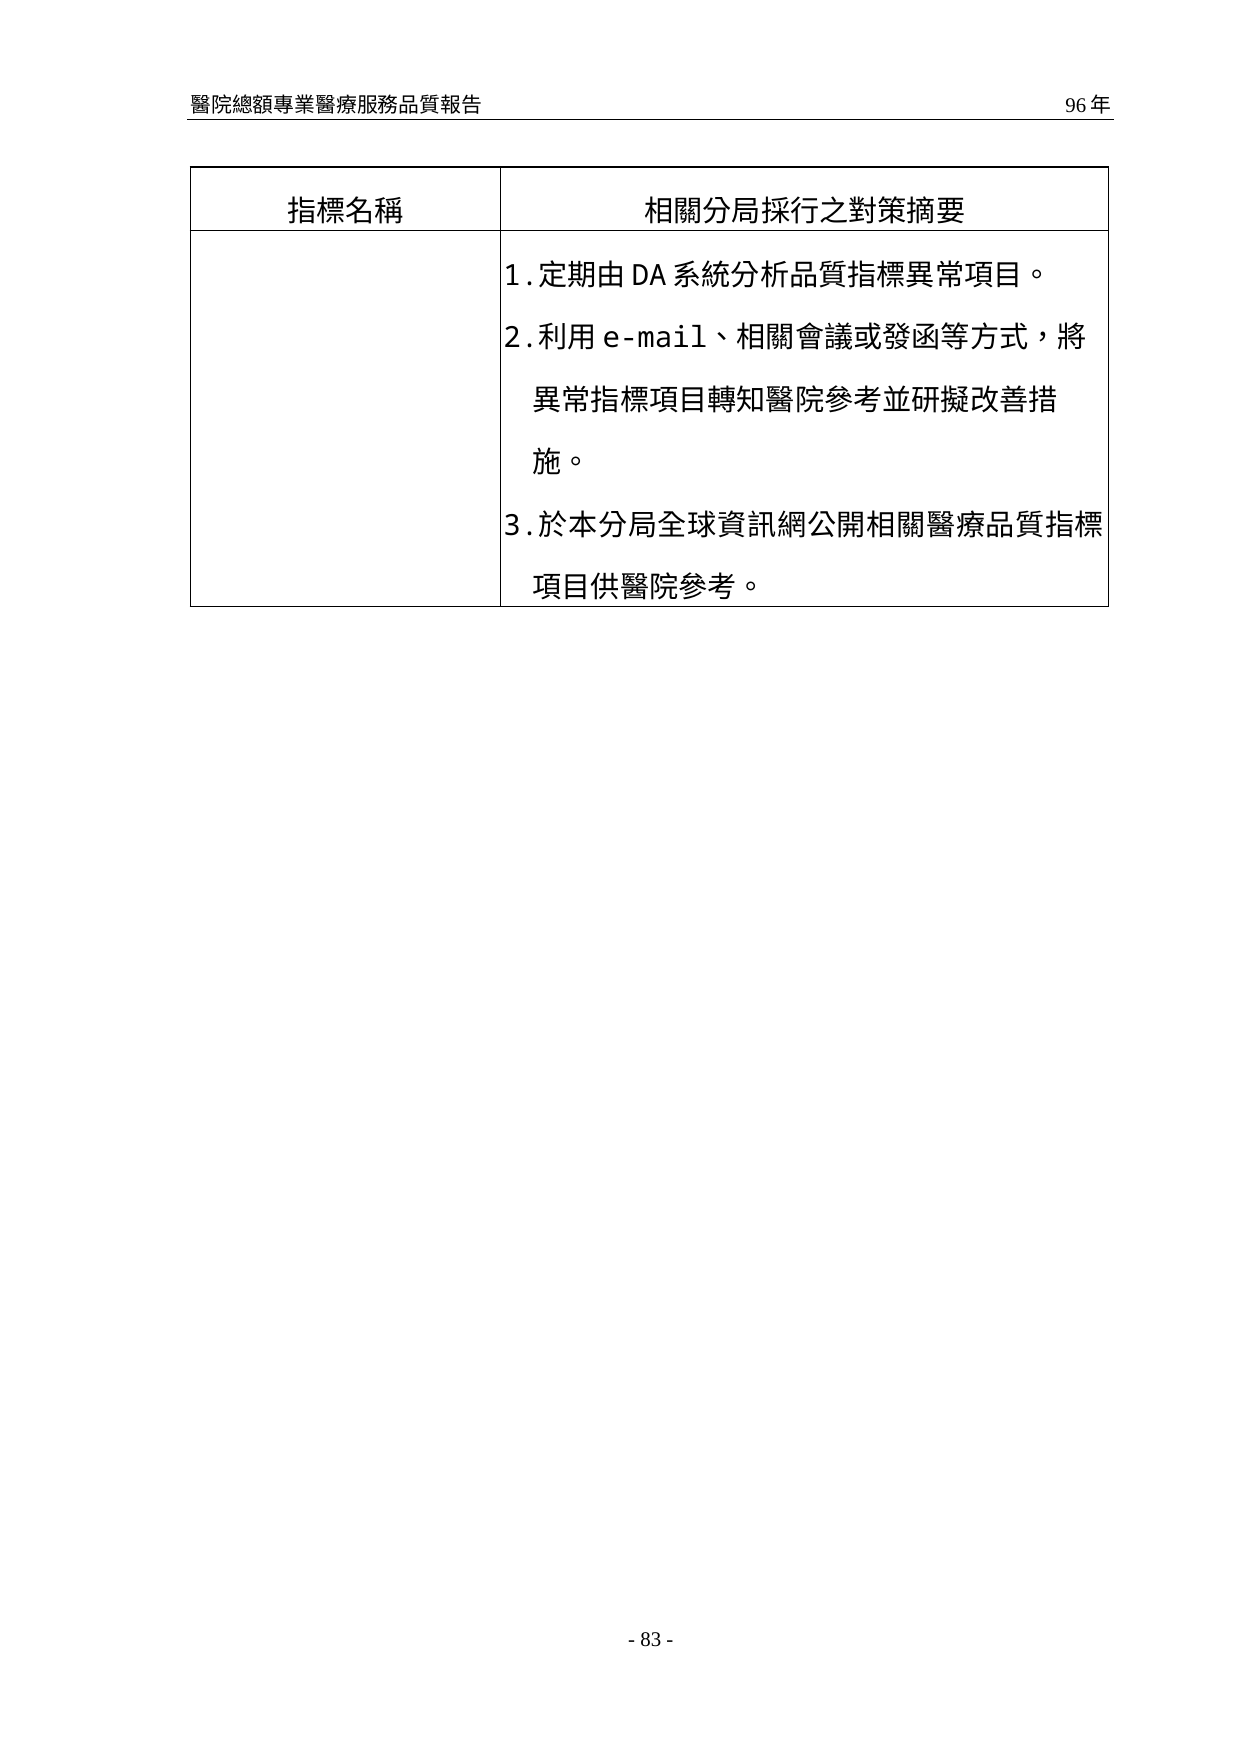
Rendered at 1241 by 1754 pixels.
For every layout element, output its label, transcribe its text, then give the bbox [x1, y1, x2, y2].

table_cell 1.定期由DA系統分析品質指標異常項目。 2.利用e-mail、相關會議或發函等方式，將異常指標項目轉知醫院參考並研擬改善措施。 3.於本分局全球資訊網公開相關醫療品質指標項目供醫院參考。 [501, 231, 1108, 606]
table_header 相關分局採行之對策摘要 [501, 168, 1108, 230]
table_cell [191, 231, 500, 606]
table_header 指標名稱 [191, 168, 500, 230]
